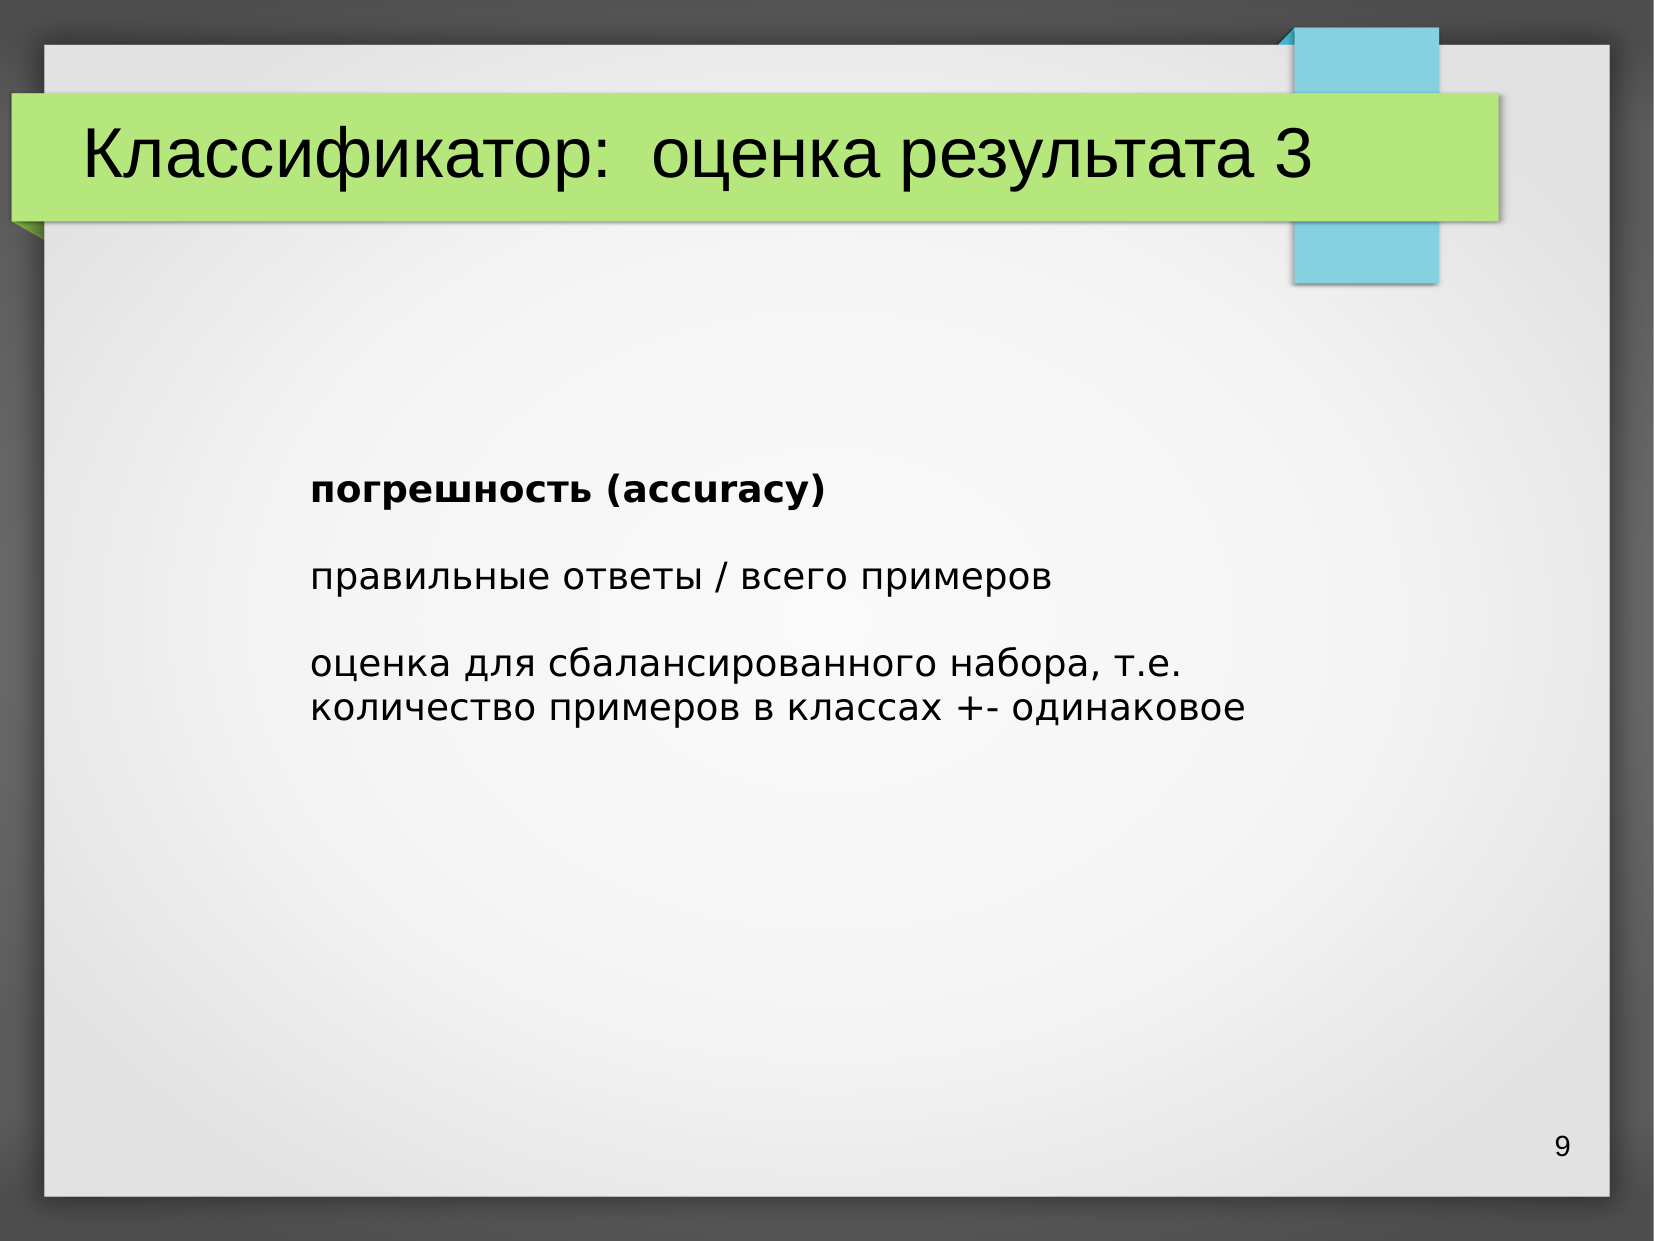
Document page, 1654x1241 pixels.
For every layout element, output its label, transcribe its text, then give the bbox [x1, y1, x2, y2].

text_box погрешность (accuracy) правильные ответы / всего примеров оценка для сбалансированного набора, т.е. количество примеров в классах +- одинаковое [295, 460, 1489, 737]
title Классификатор: оценка результата 3 [82, 49, 1571, 257]
picture [0, 0, 1654, 1241]
